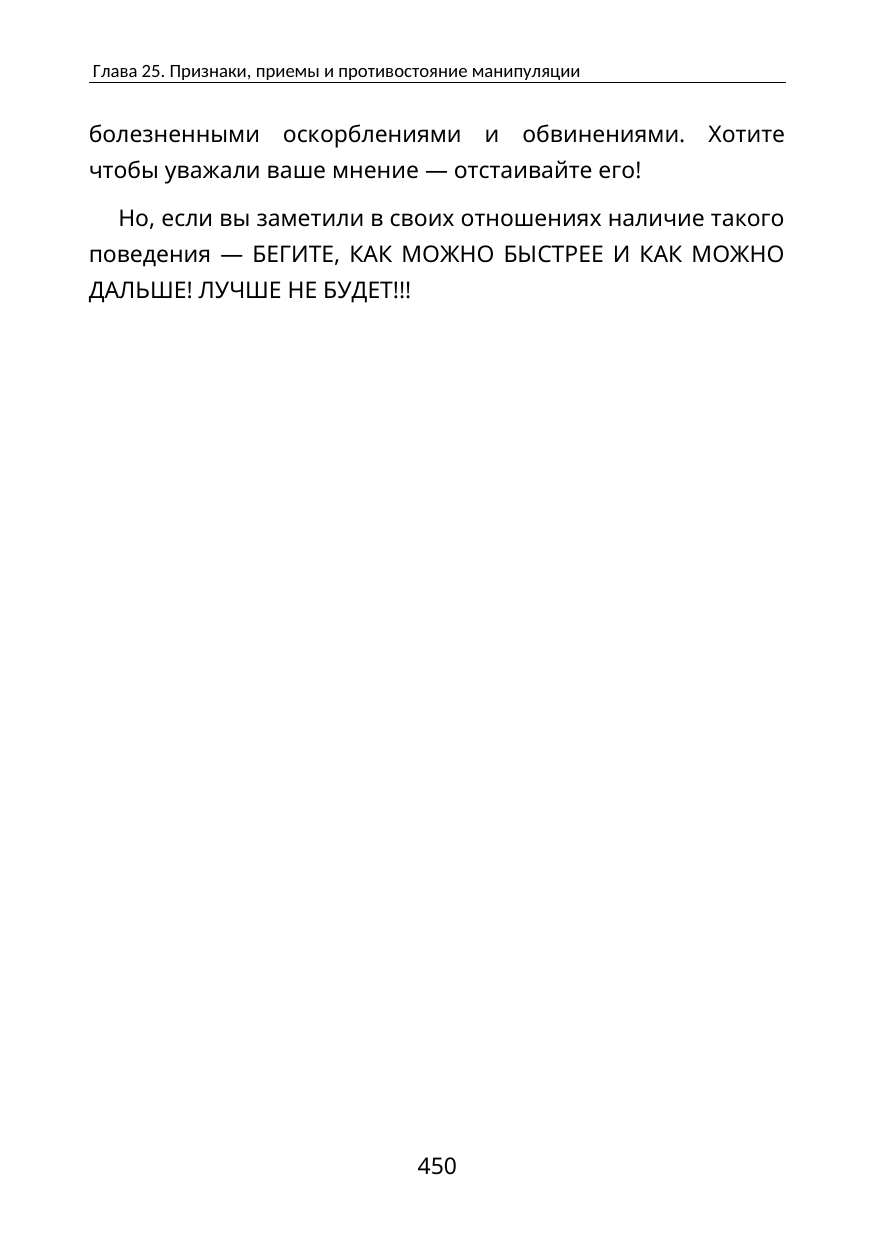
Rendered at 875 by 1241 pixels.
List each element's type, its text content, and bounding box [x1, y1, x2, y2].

text Но, если вы заметили в своих отношениях наличие такого поведения — БЕГИТЕ, КАК МОЖНО БЫСТРЕЕ И КАК МОЖНО ДАЛЬШЕ! ЛУЧШЕ НЕ БУДЕТ!!! [88, 202, 786, 305]
text болезненными оскорблениями и обвинениями. Хотите чтобы уважали ваше мнение — отстаивайте его! [88, 118, 786, 185]
